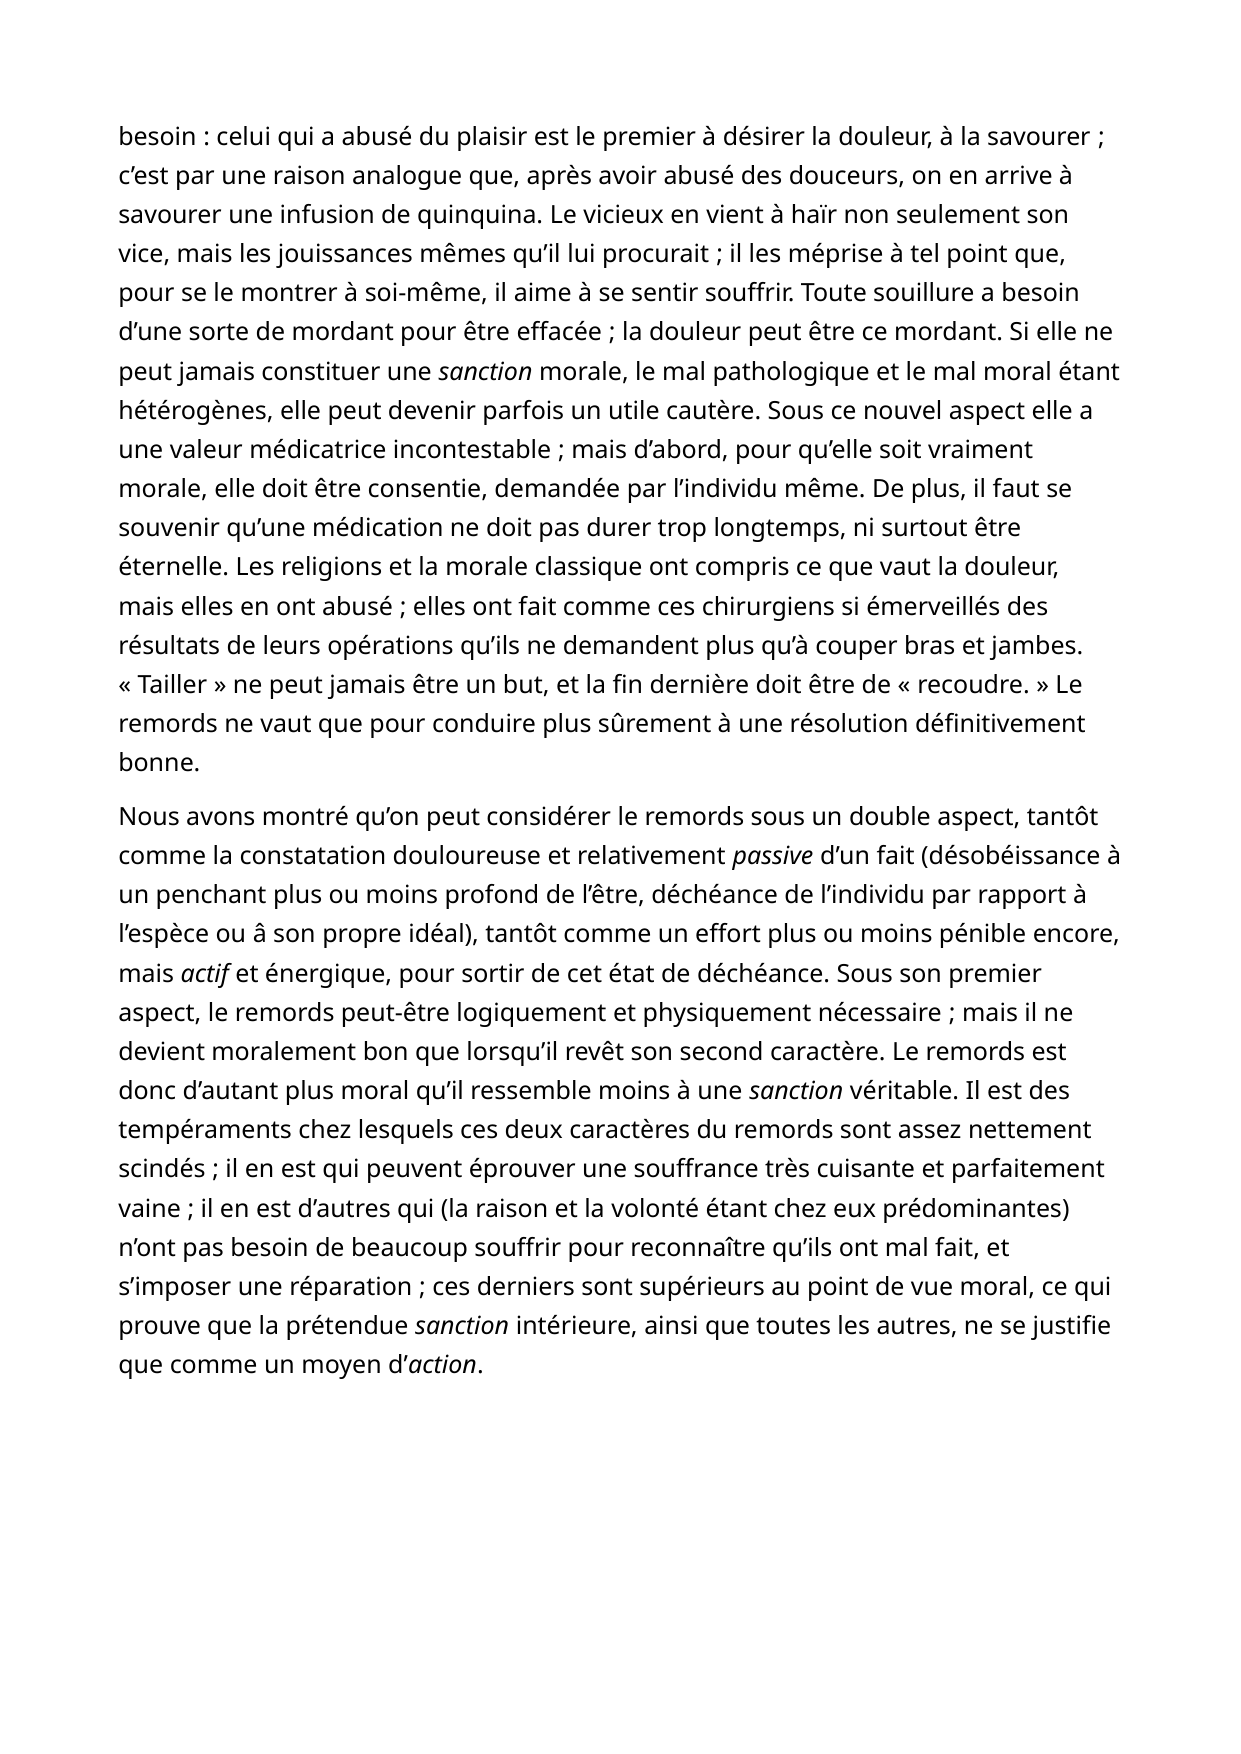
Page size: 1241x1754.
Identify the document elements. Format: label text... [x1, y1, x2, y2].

text Nous avons montré qu’on peut considérer le remords sous un double aspect, tantôt comme la constatation douloureuse et relativement passive d’un fait (désobéissance à un penchant plus ou moins profond de l’être, déchéance de l’individu par rapport à l’espèce ou â son propre idéal), tantôt comme un effort plus ou moins pénible encore, mais actif et énergique, pour sortir de cet état de déchéance. Sous son premier aspect, le remords peut-être logiquement et physiquement nécessaire ; mais il ne devient moralement bon que lorsqu’il revêt son second caractère. Le remords est donc d’autant plus moral qu’il ressemble moins à une sanction véritable. Il est des tempéraments chez lesquels ces deux caractères du remords sont assez nettement scindés ; il en est qui peuvent éprouver une souffrance très cuisante et parfaitement vaine ; il en est d’autres qui (la raison et la volonté étant chez eux prédominantes) n’ont pas besoin de beaucoup souffrir pour reconnaître qu’ils ont mal fait, et s’imposer une réparation ; ces derniers sont supérieurs au point de vue moral, ce qui prouve que la prétendue sanction intérieure, ainsi que toutes les autres, ne se justifie que comme un moyen d’action. [118, 798, 1122, 1381]
text besoin : celui qui a abusé du plaisir est le premier à désirer la douleur, à la savourer ; c’est par une raison analogue que, après avoir abusé des douceurs, on en arrive à savourer une infusion de quinquina. Le vicieux en vient à haïr non seulement son vice, mais les jouissances mêmes qu’il lui procurait ; il les méprise à tel point que, pour se le montrer à soi-même, il aime à se sentir souffrir. Toute souillure a besoin d’une sorte de mordant pour être effacée ; la douleur peut être ce mordant. Si elle ne peut jamais constituer une sanction morale, le mal pathologique et le mal moral étant hétérogènes, elle peut devenir parfois un utile cautère. Sous ce nouvel aspect elle a une valeur médicatrice incontestable ; mais d’abord, pour qu’elle soit vraiment morale, elle doit être consentie, demandée par l’individu même. De plus, il faut se souvenir qu’une médication ne doit pas durer trop longtemps, ni surtout être éternelle. Les religions et la morale classique ont compris ce que vaut la douleur, mais elles en ont abusé ; elles ont fait comme ces chirurgiens si émerveillés des résultats de leurs opérations qu’ils ne demandent plus qu’à couper bras et jambes. « Tailler » ne peut jamais être un but, et la fin dernière doit être de « recoudre. » Le remords ne vaut que pour conduire plus sûrement à une résolution définitivement bonne. [118, 118, 1122, 779]
